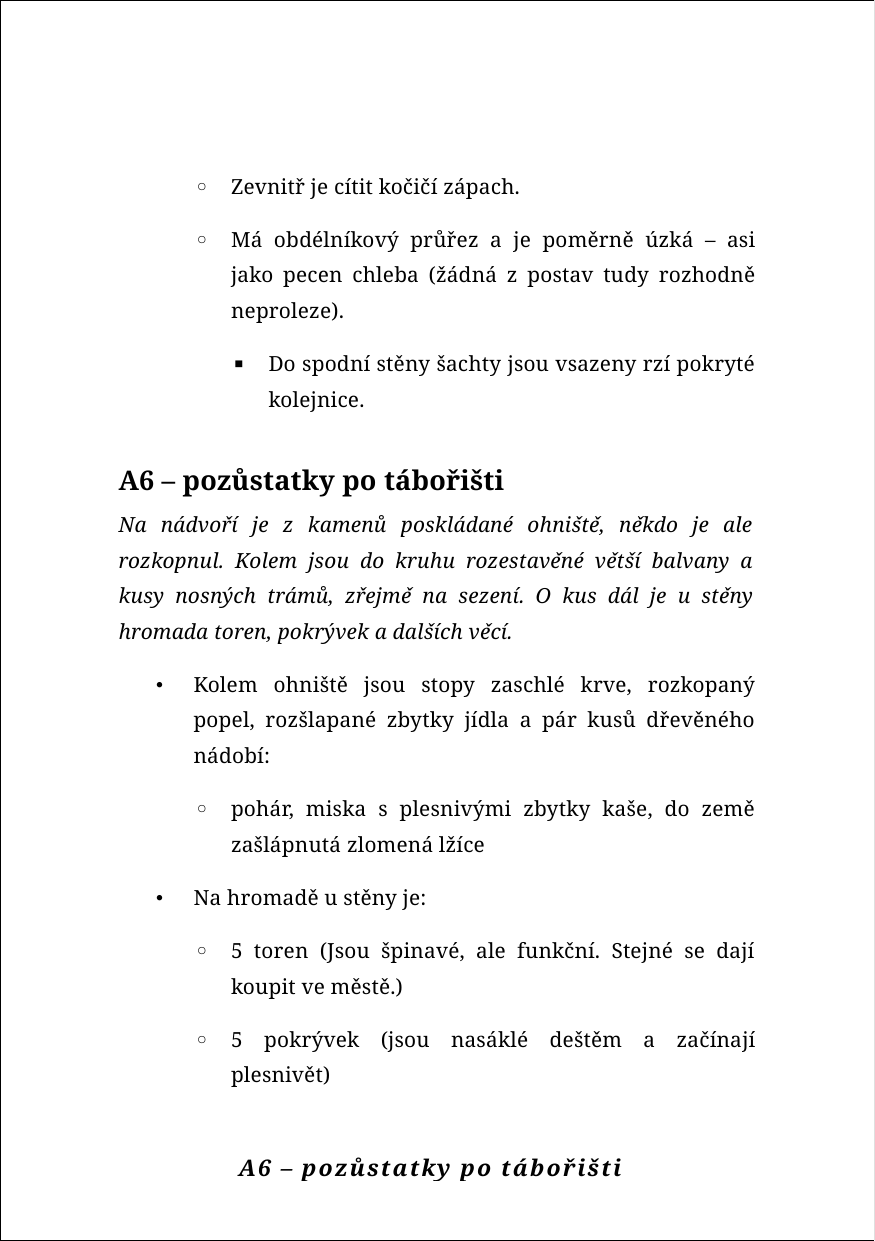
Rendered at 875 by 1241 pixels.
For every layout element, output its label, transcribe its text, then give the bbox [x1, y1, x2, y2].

subtitle A6 – pozůstatky po tábořišti [118, 462, 756, 498]
list 5 toren (Jsou špinavé, ale funkční. Stejné se dají koupit ve městě.) [193, 936, 756, 1000]
list pohár, miska s plesnivými zbytky kaše, do země zašlápnutá zlomená lžíce [193, 794, 756, 858]
list Kolem ohniště jsou stopy zaschlé krve, rozkopaný popel, rozšlapané zbytky jídla a pár kusů dřevěného nádobí: [156, 670, 756, 769]
text Na nádvoří je z kamenů poskládané ohniště, někdo je ale rozkopnul. Kolem jsou do kruhu rozestavěné větší balvany a kusy nosných trámů, zřejmě na sezení. O kus dál je u stěny hromada toren, pokrývek a dalších věcí. [118, 510, 756, 645]
list Zevnitř je cítit kočičí zápach. [193, 172, 756, 200]
list Na hromadě u stěny je: [156, 883, 756, 912]
list 5 pokrývek (jsou nasáklé deštěm a začínají plesnivět) [193, 1025, 756, 1089]
list Má obdélníkový průřez a je poměrně úzká – asi jako pecen chleba (žádná z postav tudy rozhodně neproleze). [193, 225, 756, 324]
list Do spodní stěny šachty jsou vsazeny rzí pokryté kolejnice. [231, 349, 756, 413]
